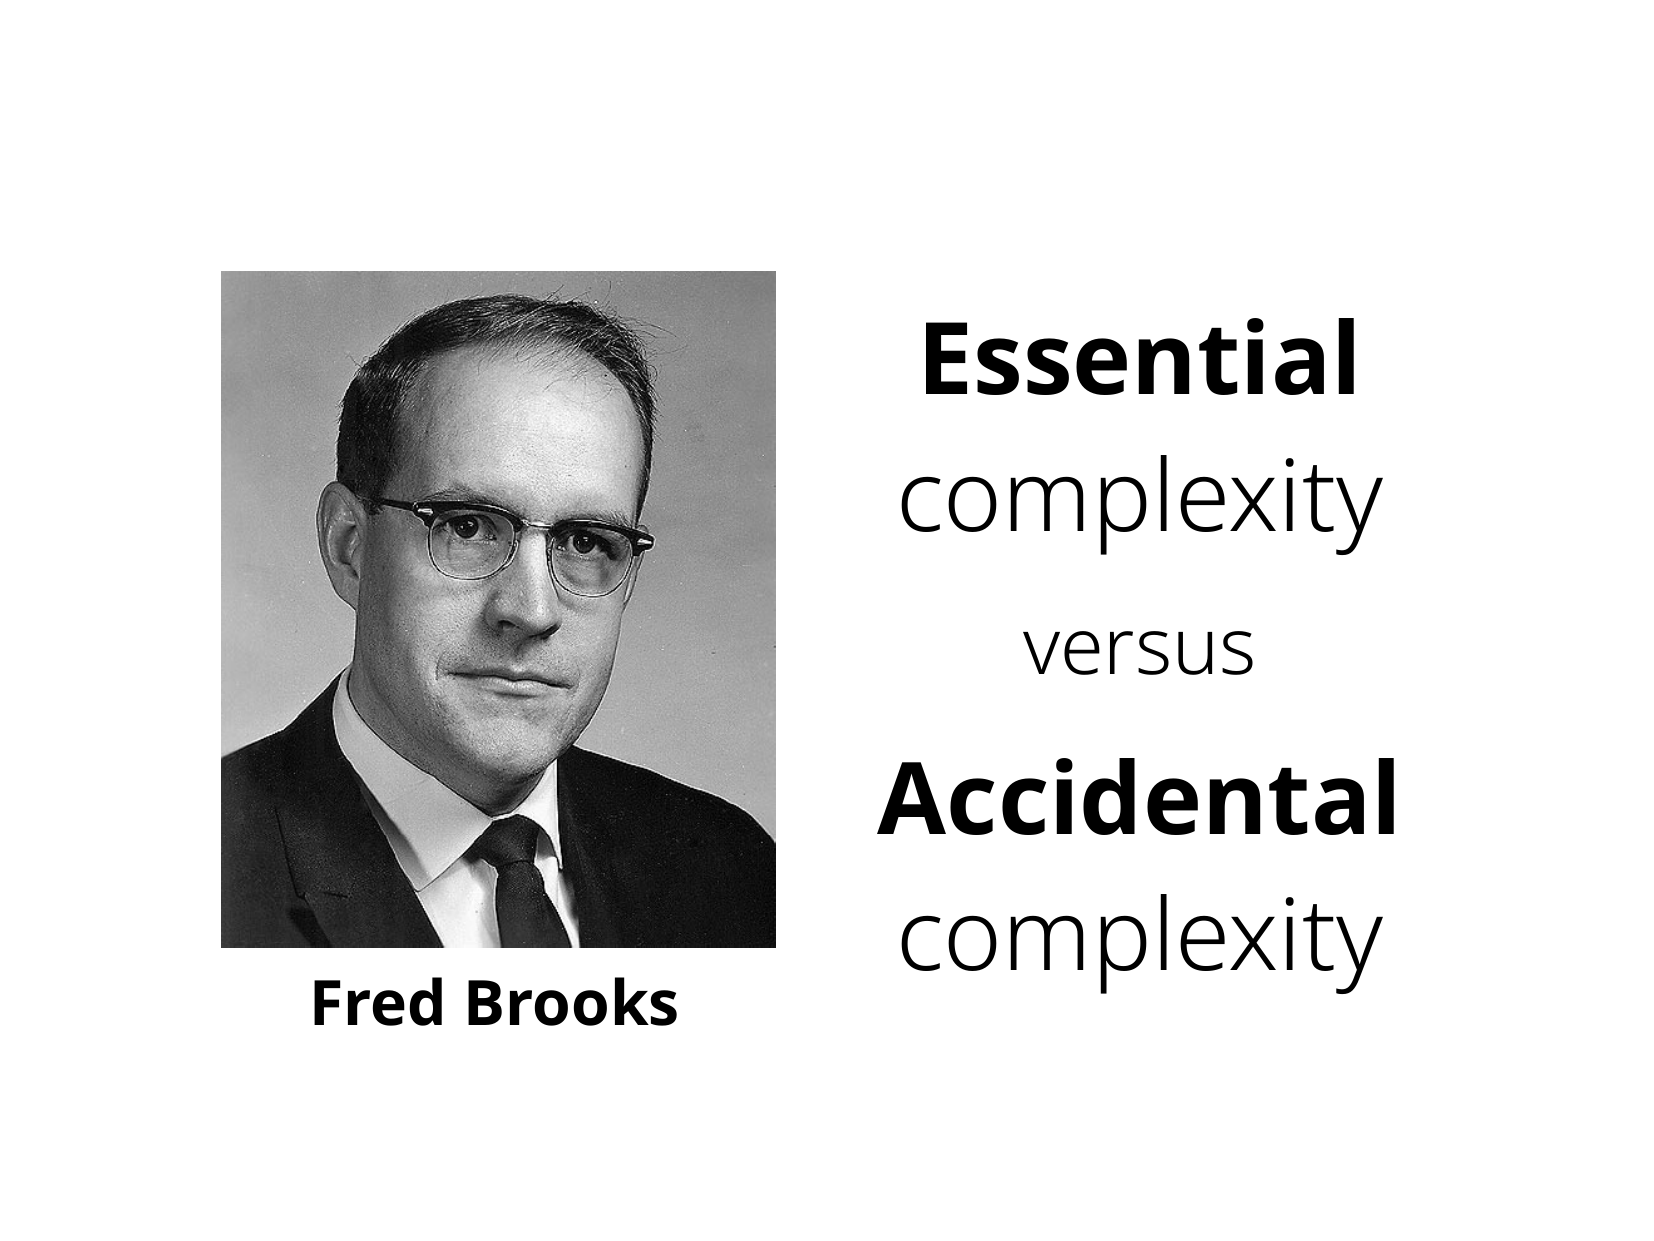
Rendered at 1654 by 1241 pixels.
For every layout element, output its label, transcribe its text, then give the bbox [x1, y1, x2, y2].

text_box Fred Brooks [294, 951, 715, 1144]
text_box Essential complexity versus Accidental complexity [782, 280, 1498, 939]
picture [221, 271, 776, 948]
